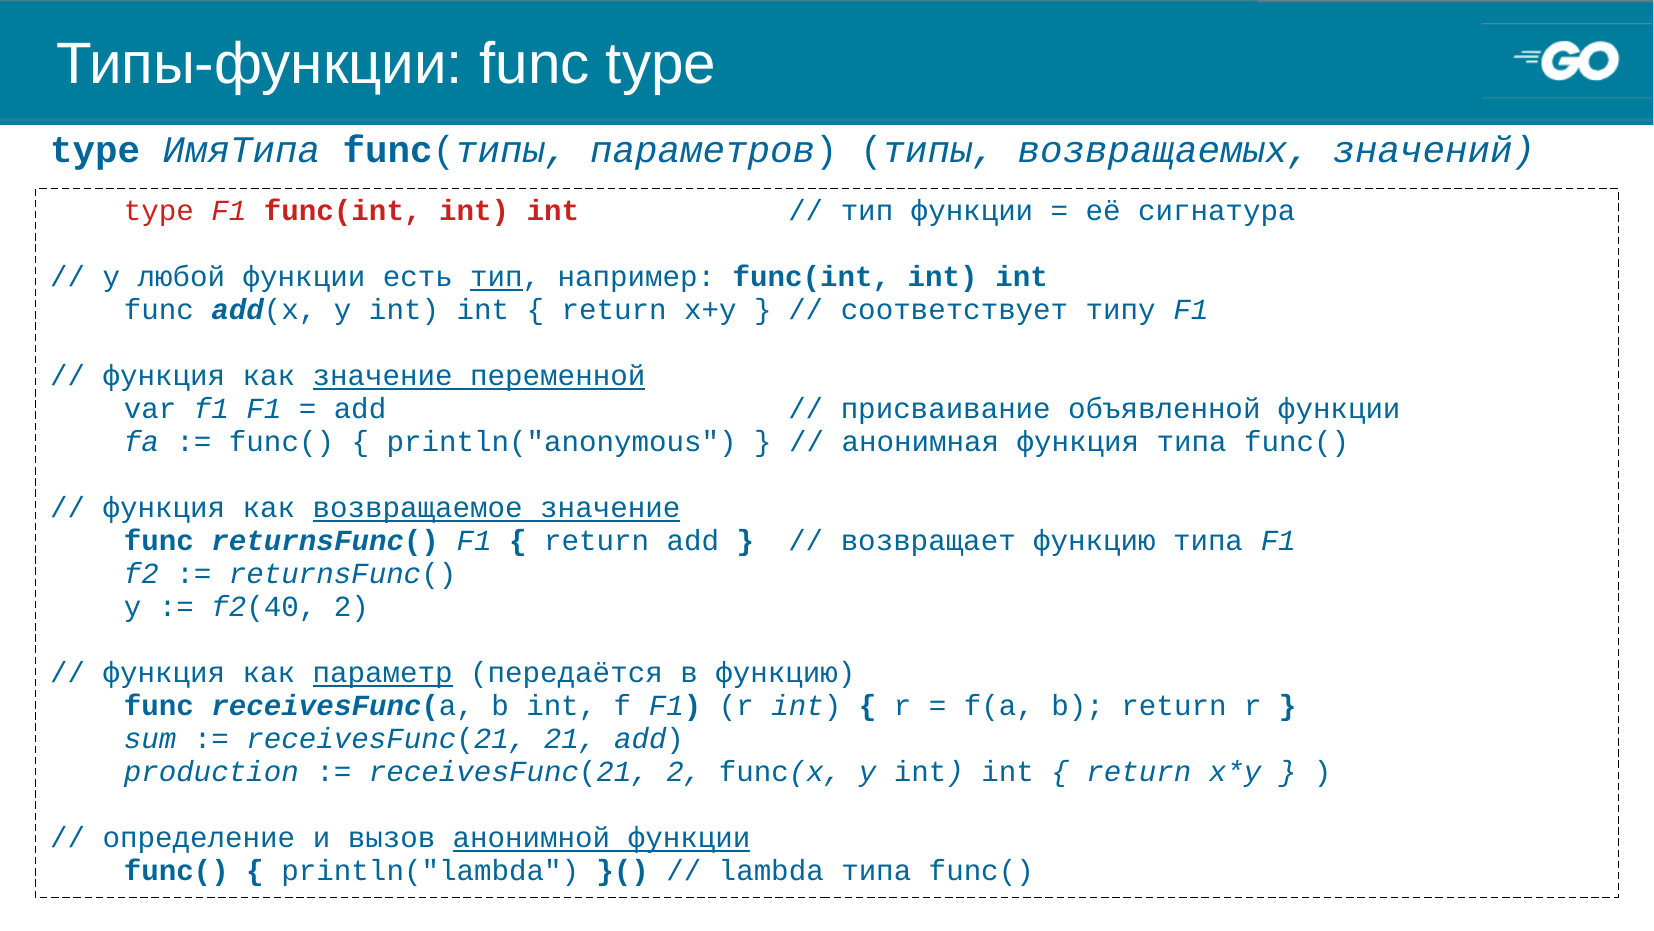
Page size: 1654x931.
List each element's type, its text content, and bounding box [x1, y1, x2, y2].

picture [1542, 41, 1619, 81]
text_box type F1 func(int, int) int // тип функции = её сигнатура // у любой функции есть тип, например: func(int, int) int func add(x, y int) int { return x+y } // соответствует типу F1 // функция как значение переменной var f1 F1 = add // присваивание объявленной функции fa := func() { println("anonymous") } // анонимная функция типа func() // функция как возвращаемое значение func returnsFunc() F1 { return add } // возвращает функцию типа F1 f2 := returnsFunc() y := f2(40, 2) // функция как параметр (передаётся в функцию) func receivesFunc(a, b int, f F1) (r int) { r = f(a, b); return r } sum := receivesFunc(21, 21, add) production := receivesFunc(21, 2, func(x, y int) int { return x*y } ) // определение и вызов анонимной функции func() { println("lambda") }() // lambda типа func() [35, 188, 1619, 898]
text_box Типы-функции: func type [41, 23, 1495, 104]
text_box type ИмяТипа func(типы, параметров) (типы, возвращаемых, значений) [35, 124, 1619, 182]
